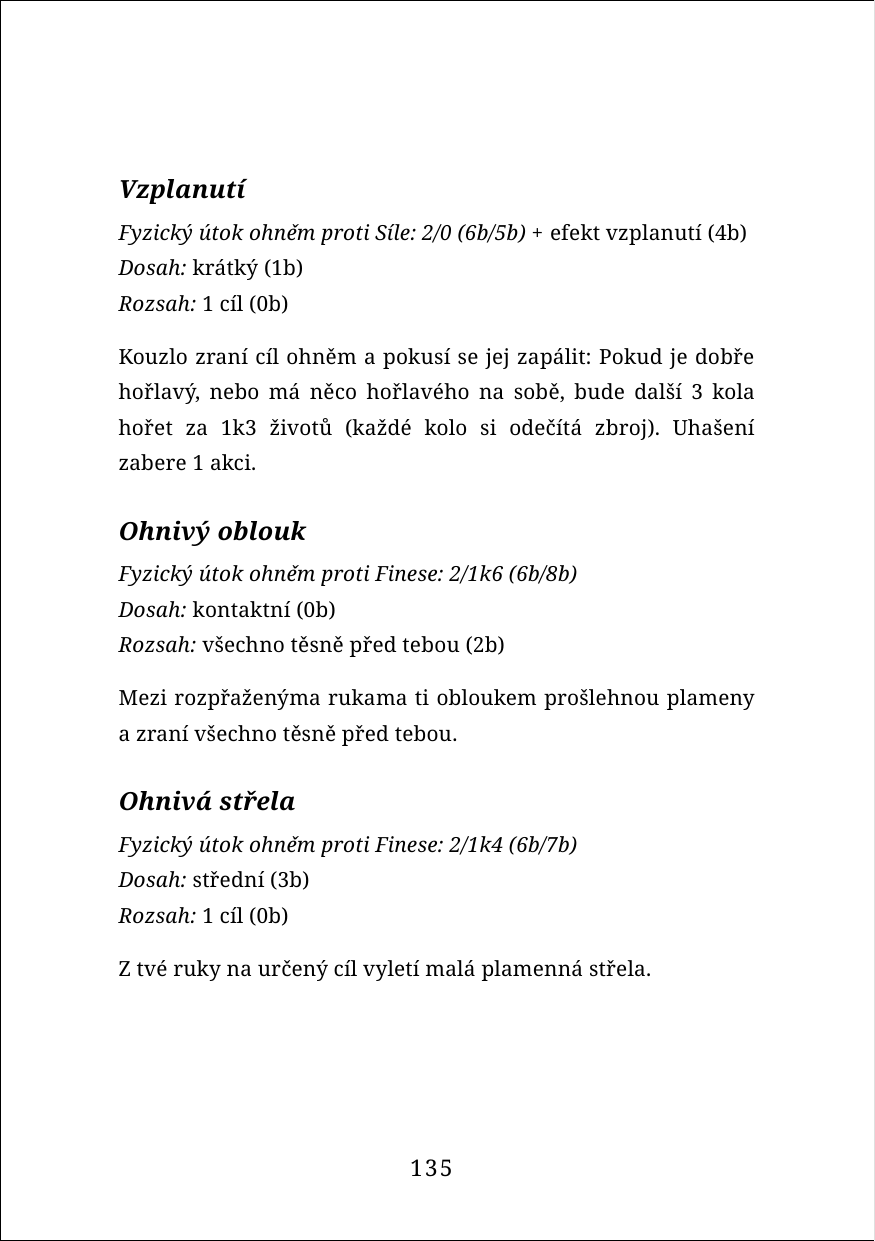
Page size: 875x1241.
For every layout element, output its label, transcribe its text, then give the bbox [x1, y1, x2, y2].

text Fyzický útok ohněm proti Síle: 2/0 (6b/5b) + efekt vzplanutí (4b) Dosah: krátký (1b) Rozsah: 1 cíl (0b) [118, 218, 756, 317]
subtitle Ohnivý oblouk [118, 513, 756, 547]
text Kouzlo zraní cíl ohněm a pokusí se jej zapálit: Pokud je dobře hořlavý, nebo má něco hořlavého na sobě, bude další 3 kola hořet za 1k3 životů (každé kolo si odečítá zbroj). Uhašení zabere 1 akci. [118, 342, 756, 477]
subtitle Ohnivá střela [118, 784, 756, 818]
text Z tvé ruky na určený cíl vyletí malá plamenná střela. [118, 954, 756, 983]
text Mezi rozpřaženýma rukama ti obloukem prošlehnou plameny a zraní všechno těsně před tebou. [118, 683, 756, 747]
subtitle Vzplanutí [118, 172, 756, 206]
text Fyzický útok ohněm proti Finese: 2/1k6 (6b/8b) Dosah: kontaktní (0b) Rozsah: všechno těsně před tebou (2b) [118, 559, 756, 659]
text Fyzický útok ohněm proti Finese: 2/1k4 (6b/7b) Dosah: střední (3b) Rozsah: 1 cíl (0b) [118, 830, 756, 929]
